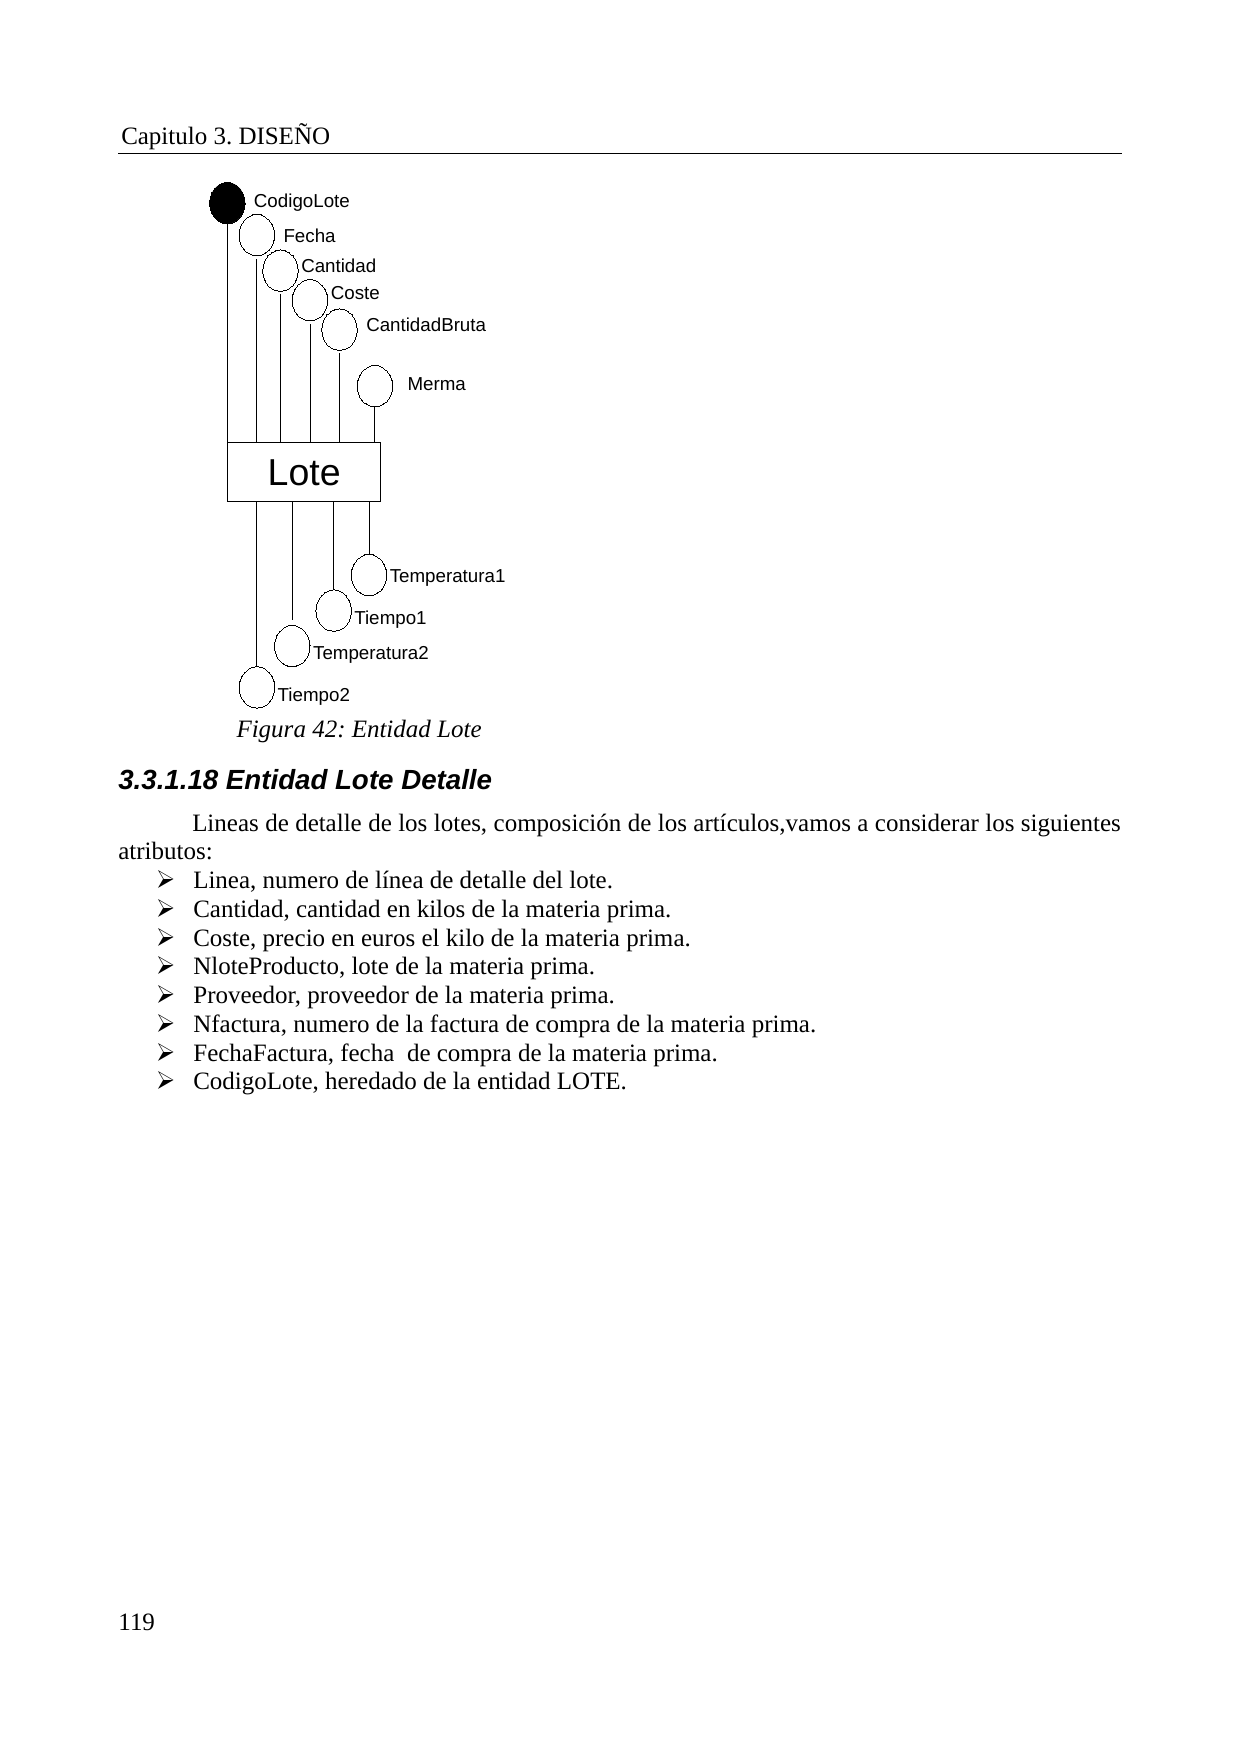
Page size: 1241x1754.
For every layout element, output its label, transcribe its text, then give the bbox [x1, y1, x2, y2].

subtitle 3.3.1.18 Entidad Lote Detalle [118, 763, 1122, 795]
text Figura 42: Entidad Lote [236, 195, 585, 743]
list Cantidad, cantidad en kilos de la materia prima. [156, 894, 1122, 923]
list Linea, numero de línea de detalle del lote. [156, 865, 1122, 894]
list Nfactura, numero de la factura de compra de la materia prima. [156, 1009, 1122, 1038]
list FechaFactura, fecha de compra de la materia prima. [156, 1038, 1122, 1066]
list Proveedor, proveedor de la materia prima. [156, 980, 1122, 1009]
list NloteProducto, lote de la materia prima. [156, 951, 1122, 980]
list Coste, precio en euros el kilo de la materia prima. [156, 923, 1122, 951]
text Lineas de detalle de los lotes, composición de los artículos,vamos a considerar los siguientes atributos: [118, 808, 1122, 865]
list CodigoLote, heredado de la entidad LOTE. [156, 1066, 1122, 1095]
